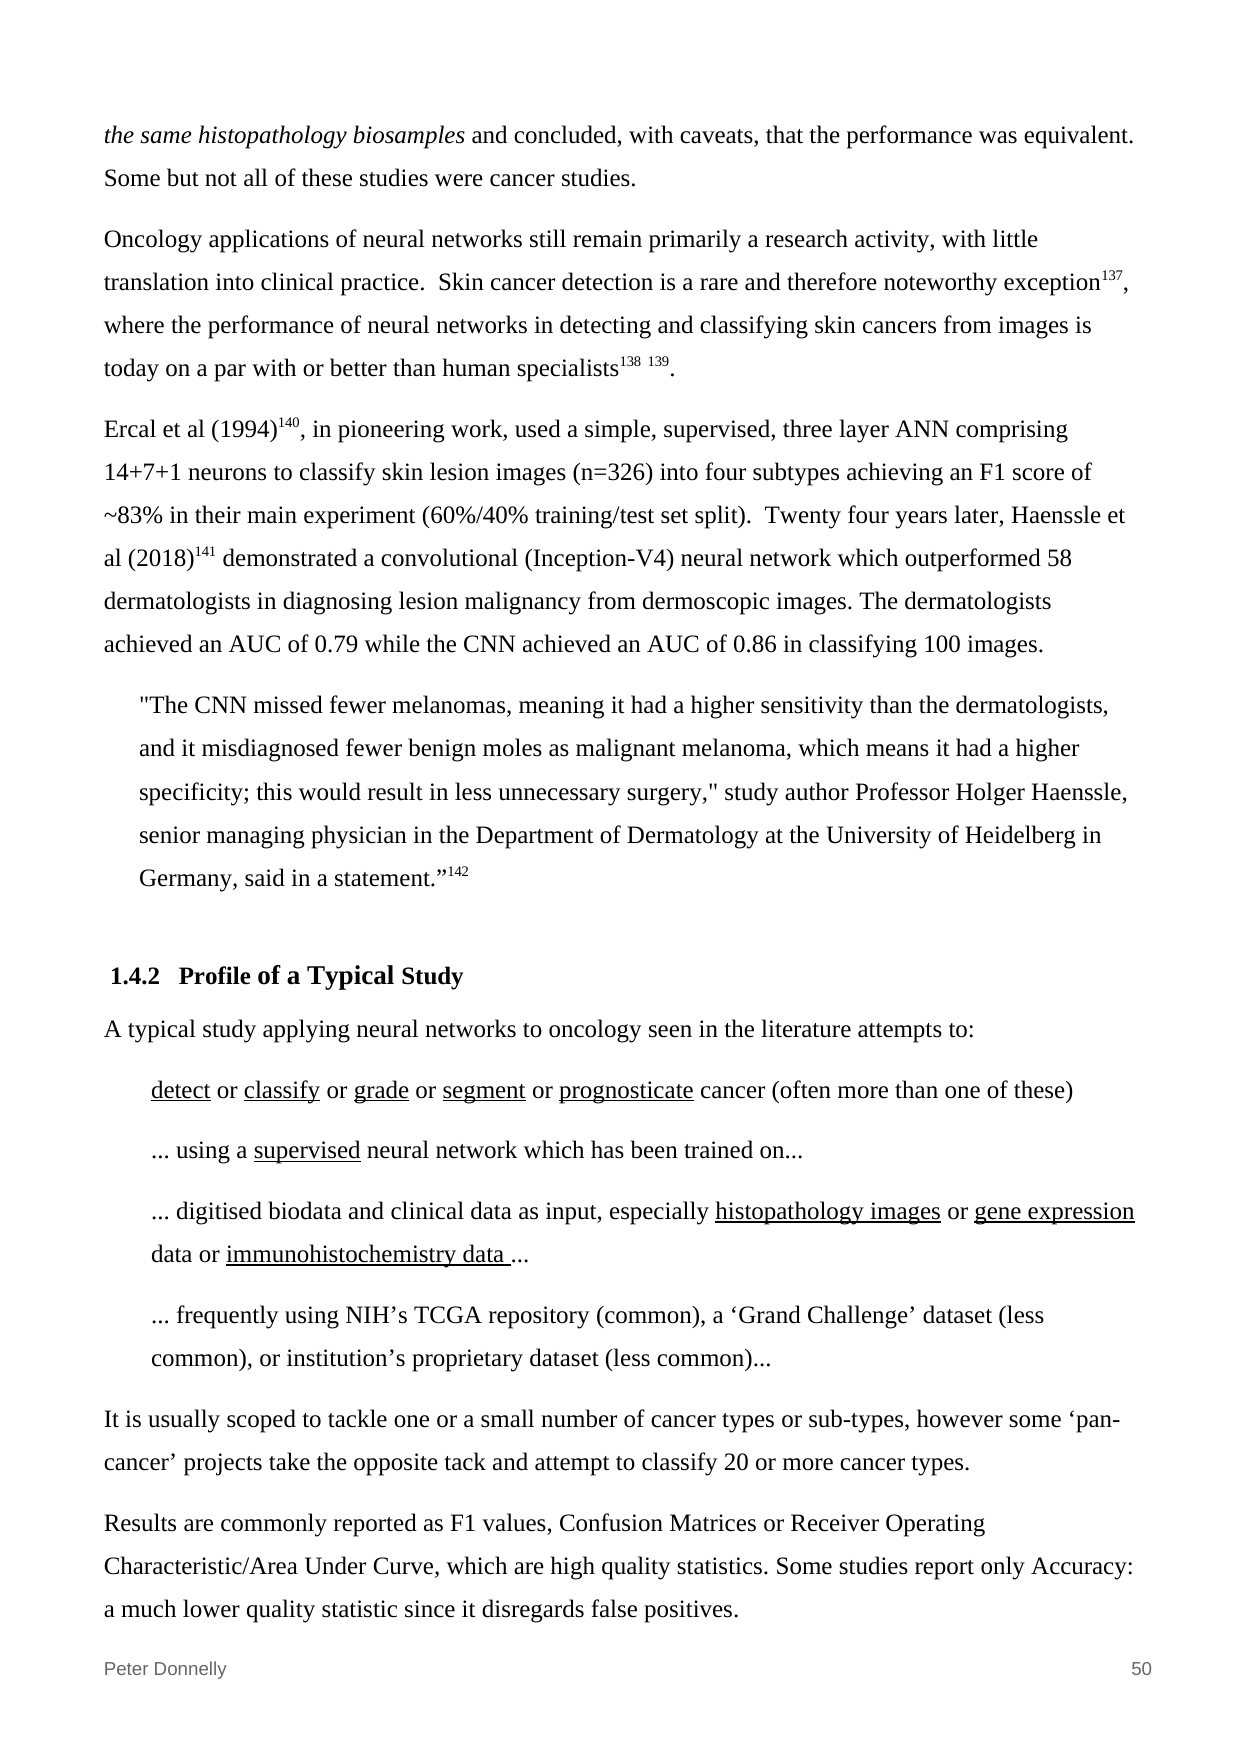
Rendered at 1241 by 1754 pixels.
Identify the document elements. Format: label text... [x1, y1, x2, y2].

text the same histopathology biosamples and concluded, with caveats, that the performance was equivalent. Some but not all of these studies were cancer studies. [103, 120, 1146, 192]
text A typical study applying neural networks to oncology seen in the literature attempts to: [103, 1014, 1146, 1043]
text Oncology applications of neural networks still remain primarily a research activity, with little translation into clinical practice. Skin cancer detection is a rare and therefore noteworthy exception, where the performance of neural networks in detecting and classifying skin cancers from images is today on a par with or better than human specialists . [103, 224, 1146, 382]
subtitle Profile of a Typical Study [103, 959, 1146, 990]
text ... frequently using NIH’s TCGA repository (common), a ‘Grand Challenge’ dataset (less common), or institution’s proprietary dataset (less common)... [103, 1300, 1146, 1372]
text "The CNN missed fewer melanomas, meaning it had a higher sensitivity than the dermatologists, and it misdiagnosed fewer benign moles as malignant melanoma, which means it had a higher specificity; this would result in less unnecessary surgery," study author Professor Holger Haenssle, senior managing physician in the Department of Dermatology at the University of Heidelberg in Germany, said in a statement.” [139, 690, 1146, 892]
text Ercal et al (1994), in pioneering work, used a simple, supervised, three layer ANN comprising 14+7+1 neurons to classify skin lesion images (n=326) into four subtypes achieving an F1 score of ~83% in their main experiment (60%/40% training/test set split). Twenty four years later, Haenssle et al (2018) demonstrated a convolutional (Inception-V4) neural network which outperformed 58 dermatologists in diagnosing lesion malignancy from dermoscopic images. The dermatologists achieved an AUC of 0.79 while the CNN achieved an AUC of 0.86 in classifying 100 images. [103, 414, 1146, 658]
text It is usually scoped to tackle one or a small number of cancer types or sub-types, however some ‘pan-cancer’ projects take the opposite tack and attempt to classify 20 or more cancer types. [103, 1404, 1146, 1476]
text ... using a supervised neural network which has been trained on... [103, 1136, 1146, 1164]
text detect or classify or grade or segment or prognosticate cancer (often more than one of these) [0, 1075, 1146, 1103]
text ... digitised biodata and clinical data as input, especially histopathology images or gene expression data or immunohistochemistry data ... [103, 1196, 1146, 1268]
text Results are commonly reported as F1 values, Confusion Matrices or Receiver Operating Characteristic/Area Under Curve, which are high quality statistics. Some studies report only Accuracy: a much lower quality statistic since it disregards false positives. [103, 1508, 1146, 1623]
